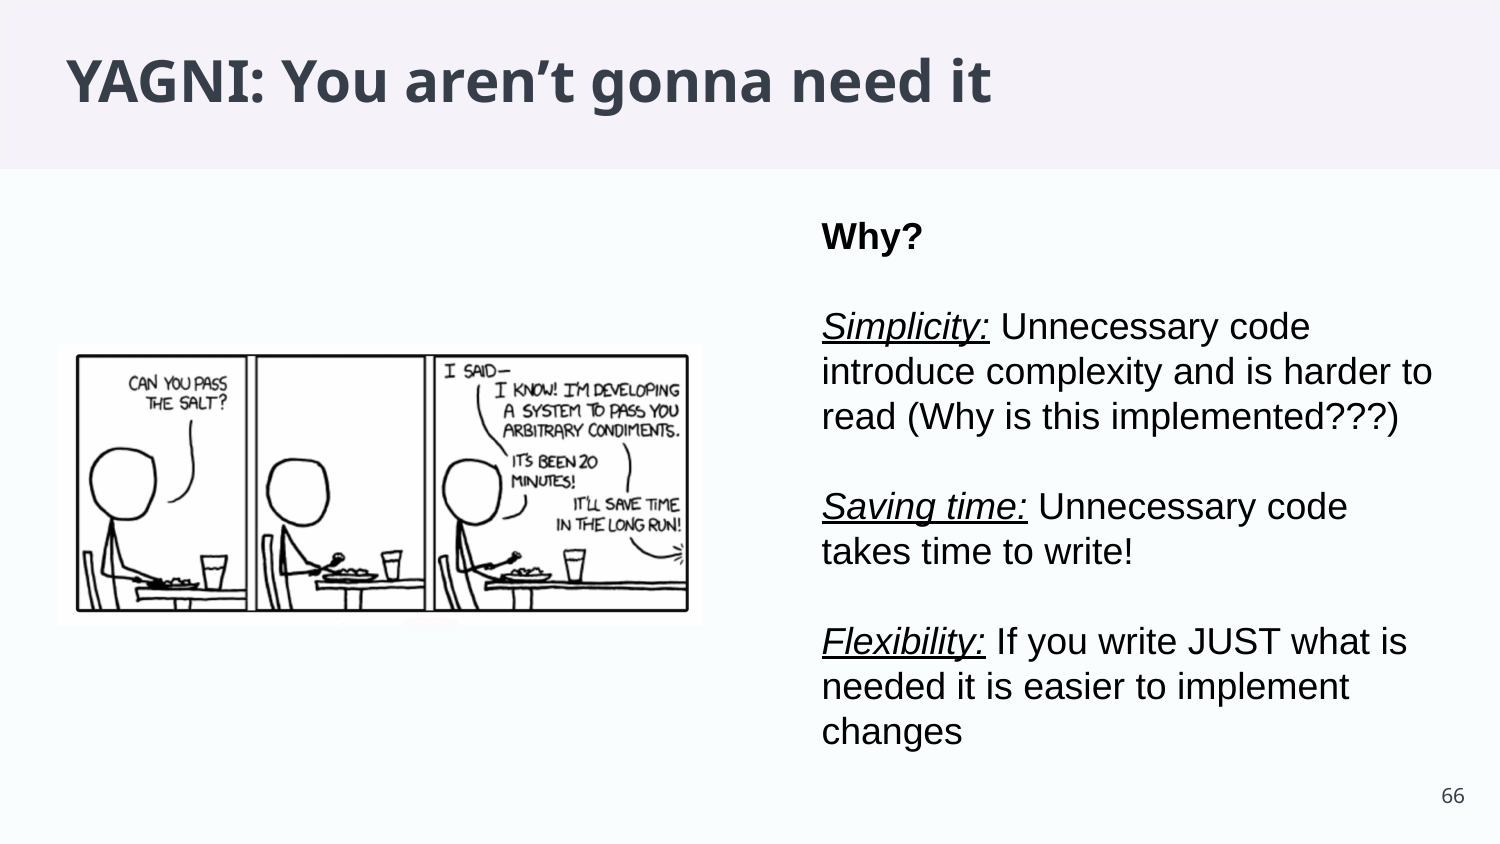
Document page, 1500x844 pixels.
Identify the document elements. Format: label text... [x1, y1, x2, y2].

slide_number [1389, 764, 1480, 830]
picture [57, 344, 703, 626]
title YAGNI: You aren’t gonna need it [51, 28, 1390, 141]
text_box Why? Simplicity: Unnecessary code introduce complexity and is harder to read (Why is this implemented???) Saving time: Unnecessary code takes time to write! Flexibility: If you write JUST what is needed it is easier to implement changes [806, 196, 1452, 767]
